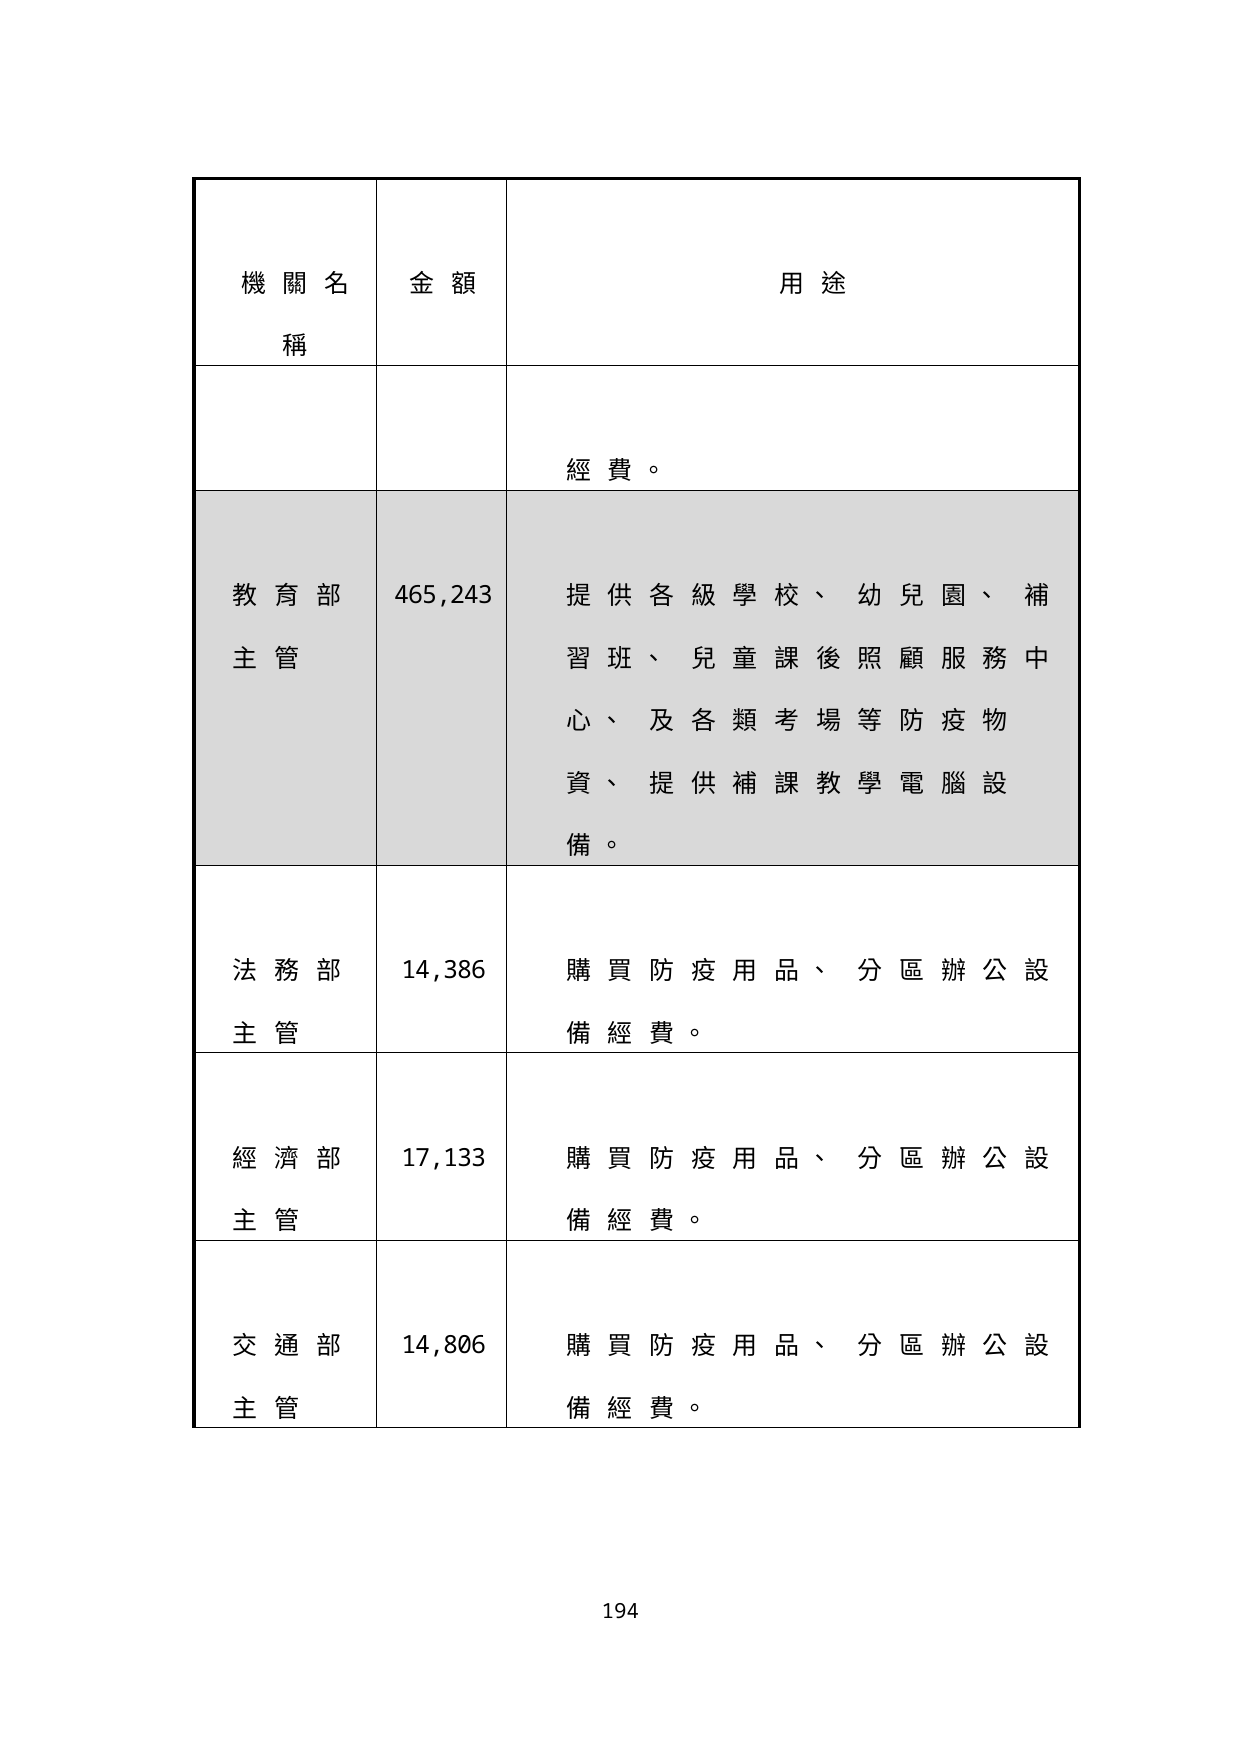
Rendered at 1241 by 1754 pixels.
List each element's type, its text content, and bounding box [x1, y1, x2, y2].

table_header 金額 [377, 180, 506, 365]
table_cell [196, 366, 376, 490]
table_cell 465,243 [377, 491, 506, 865]
table_cell 經費。 [507, 366, 1078, 490]
table_cell 14,806 [377, 1241, 506, 1427]
table_cell 購買防疫用品、分區辦公設備經費。 [507, 866, 1078, 1052]
table_cell 經濟部主管 [196, 1053, 376, 1240]
table_cell 購買防疫用品、分區辦公設備經費。 [507, 1241, 1078, 1427]
table_header 用途 [507, 180, 1078, 365]
table_cell 14,386 [377, 866, 506, 1052]
table_cell 交通部主管 [196, 1241, 376, 1427]
table_cell 17,133 [377, 1053, 506, 1240]
table_cell 購買防疫用品、分區辦公設備經費。 [507, 1053, 1078, 1240]
table_cell [377, 366, 506, 490]
table_header 機關名稱 [196, 180, 376, 365]
table_cell 提供各級學校、幼兒園、補習班、兒童課後照顧服務中心、及各類考場等防疫物資、提供補課教學電腦設備。 [507, 491, 1078, 865]
table_cell 教育部主管 [196, 491, 376, 865]
table_cell 法務部主管 [196, 866, 376, 1052]
